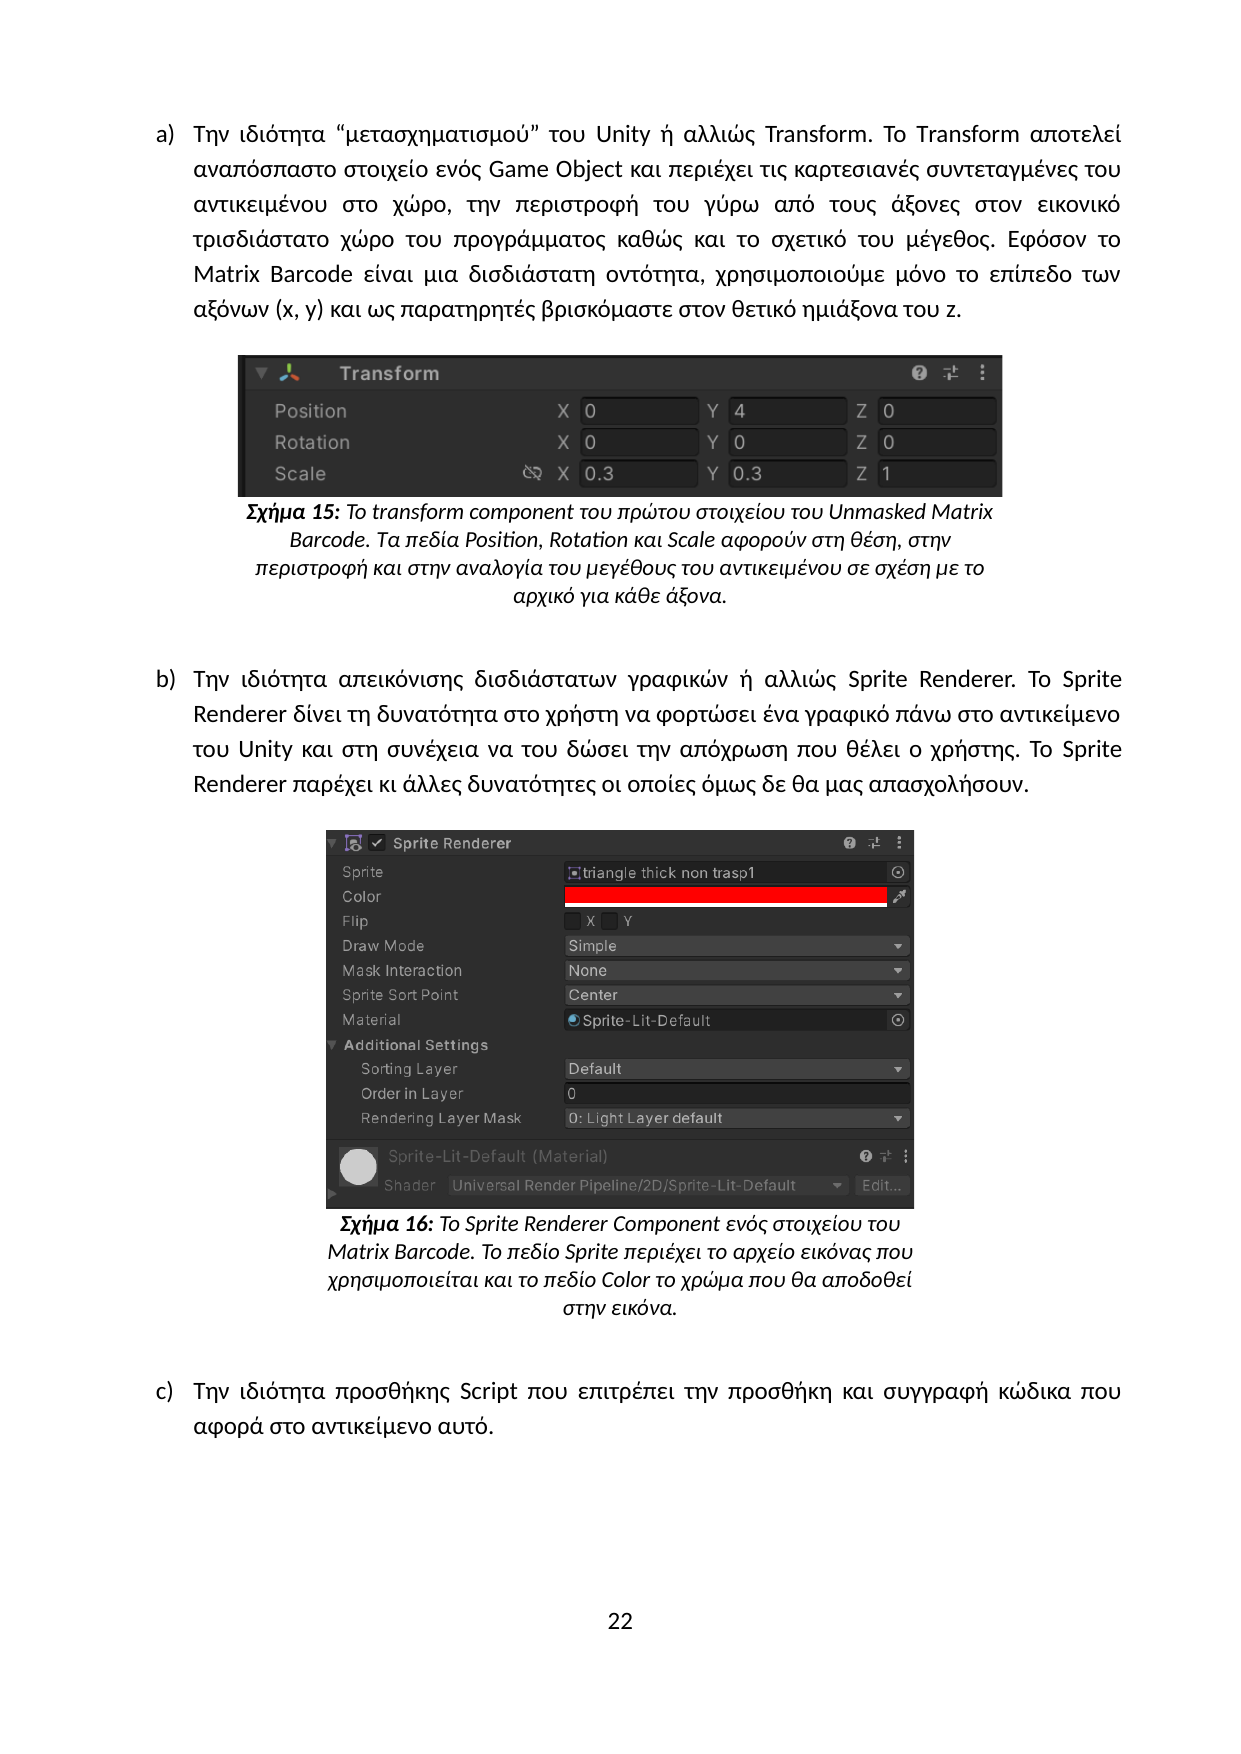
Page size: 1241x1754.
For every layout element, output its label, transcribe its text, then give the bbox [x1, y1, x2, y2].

list Σχήμα 16: Το Sprite Renderer Component ενός στοιχείου του Matrix Barcode. Το πεδίο Sprite περιέχει το αρχείο εικόνας που χρησιμοποιείται και το πεδίο Color το χρώμα που θα αποδοθεί στην εικόνα. [326, 1209, 914, 1321]
list Την ιδιότητα προσθήκης Script που επιτρέπει την προσθήκη και συγγραφή κώδικα που αφορά στο αντικείμενο αυτό. [156, 1375, 1122, 1441]
list Την ιδιότητα “μετασχηματισμού” του Unity ή αλλιώς Transform. Το Transform αποτελεί αναπόσπαστο στοιχείο ενός Game Object και περιέχει τις καρτεσιανές συντεταγμένες του αντικειμένου στο χώρο, την περιστροφή του γύρω από τους άξονες στον εικονικό τρισδιάστατο χώρο του προγράμματος καθώς και το σχετικό του μέγεθος. Εφόσον το Matrix Barcode είναι μια δισδιάστατη οντότητα, χρησιμοποιούμε μόνο το επίπεδο των αξόνων (x, y) και ως παρατηρητές βρισκόμαστε στον θετικό ημιάξονα του z. [156, 118, 1122, 324]
list Σχήμα 15: Το transform component του πρώτου στοιχείου του Unmasked Matrix Barcode. Τα πεδία Position, Rotation και Scale αφορούν στη θέση, στην περιστροφή και στην αναλογία του μεγέθους του αντικειμένου σε σχέση με το αρχικό για κάθε άξονα. [238, 497, 1002, 609]
picture [326, 830, 915, 1209]
picture [237, 355, 1003, 497]
list Την ιδιότητα απεικόνισης δισδιάστατων γραφικών ή αλλιώς Sprite Renderer. Το Sprite Renderer δίνει τη δυνατότητα στο χρήστη να φορτώσει ένα γραφικό πάνω στο αντικείμενο του Unity και στη συνέχεια να του δώσει την απόχρωση που θέλει ο χρήστης. Το Sprite Renderer παρέχει κι άλλες δυνατότητες οι οποίες όμως δε θα μας απασχολήσουν. [156, 663, 1122, 798]
